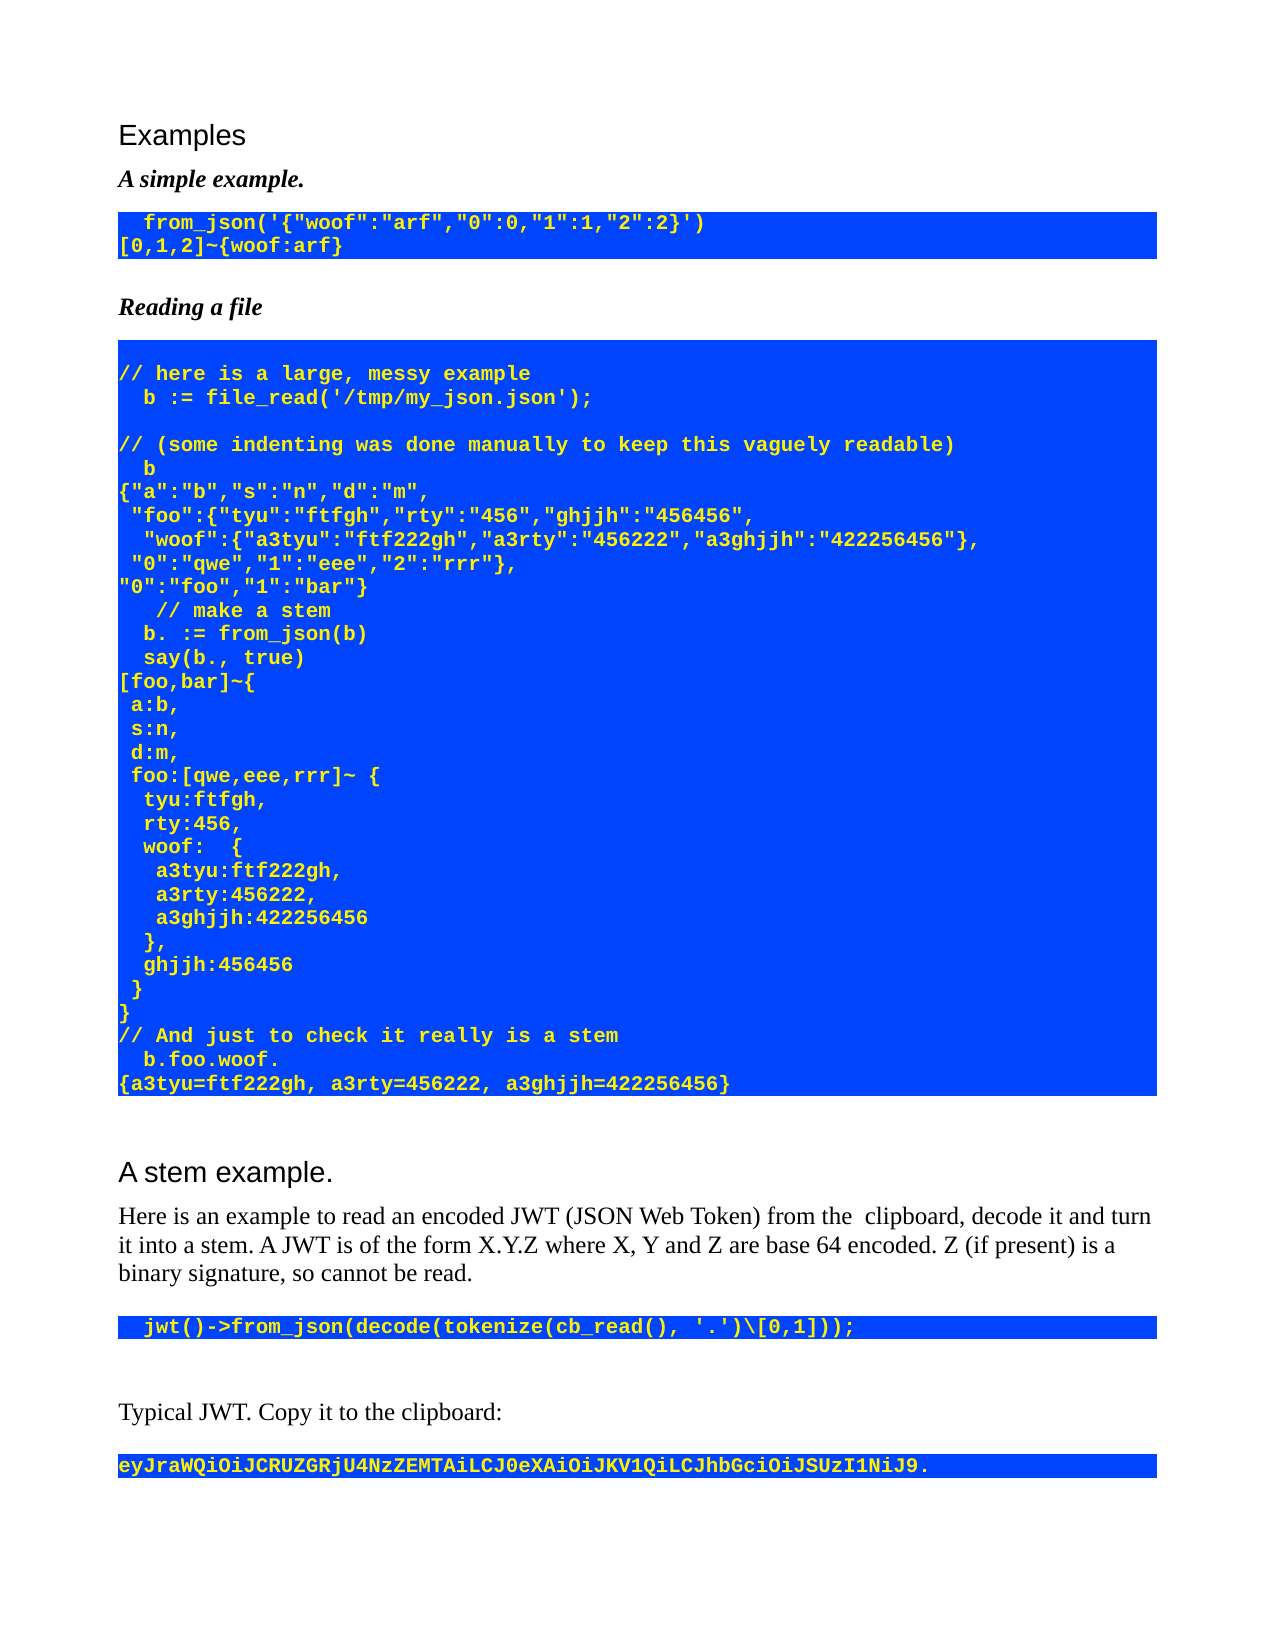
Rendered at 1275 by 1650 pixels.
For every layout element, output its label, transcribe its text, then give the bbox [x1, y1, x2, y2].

text rty:456, [118, 813, 1157, 836]
text [0,1,2]~{woof:arf} [118, 235, 1157, 259]
text a3rty:456222, [118, 883, 1157, 907]
text b.foo.woof. [118, 1049, 1157, 1073]
text tyu:ftfgh, [118, 789, 1157, 813]
text a3tyu:ftf222gh, [118, 860, 1157, 883]
text {"a":"b","s":"n","d":"m", [118, 482, 1157, 505]
text say(b., true) [118, 647, 1157, 671]
text s:n, [118, 718, 1157, 742]
subtitle A stem example. [118, 1121, 1157, 1188]
text // make a stem [118, 600, 1157, 623]
text ghjjh:456456 [118, 954, 1157, 978]
text } [118, 978, 1157, 1002]
text foo:[qwe,eee,rrr]~ { [118, 765, 1157, 789]
text "0":"qwe","1":"eee","2":"rrr"}, [118, 552, 1157, 576]
text d:m, [118, 742, 1157, 765]
text "woof":{"a3tyu":"ftf222gh","a3rty":"456222","a3ghjjh":"422256456"}, [118, 529, 1157, 552]
text woof: { [118, 836, 1157, 860]
text "foo":{"tyu":"ftfgh","rty":"456","ghjjh":"456456", [118, 505, 1157, 529]
subtitle Examples [118, 118, 1157, 152]
text // here is a large, messy example [118, 363, 1157, 387]
text b [118, 458, 1157, 482]
text // (some indenting was done manually to keep this vaguely readable) [118, 434, 1157, 458]
text a:b, [118, 694, 1157, 718]
text {a3tyu=ftf222gh, a3rty=456222, a3ghjjh=422256456} [118, 1073, 1157, 1096]
text A simple example. [118, 164, 1157, 193]
text Here is an example to read an encoded JWT (JSON Web Token) from the clipboard, decode it and turn it into a stem. A JWT is of the form X.Y.Z where X, Y and Z are base 64 encoded. Z (if present) is a binary signature, so cannot be read. [118, 1201, 1157, 1287]
text // And just to check it really is a stem [118, 1025, 1157, 1049]
text "0":"foo","1":"bar"} [118, 576, 1157, 600]
text eyJraWQiOiJCRUZGRjU4NzZEMTAiLCJ0eXAiOiJKV1QiLCJhbGciOiJSUzI1NiJ9. [118, 1454, 1157, 1478]
text [foo,bar]~{ [118, 671, 1157, 694]
text a3ghjjh:422256456 [118, 907, 1157, 931]
text }, [118, 931, 1157, 954]
text } [118, 1002, 1157, 1025]
text Reading a file [118, 259, 1157, 321]
text b := file_read('/tmp/my_json.json'); [118, 387, 1157, 411]
text from_json('{"woof":"arf","0":0,"1":1,"2":2}') [118, 212, 1157, 235]
text Typical JWT. Copy it to the clipboard: [118, 1397, 1157, 1426]
text b. := from_json(b) [118, 623, 1157, 647]
text jwt()->from_json(decode(tokenize(cb_read(), '.')\[0,1])); [118, 1316, 1157, 1339]
